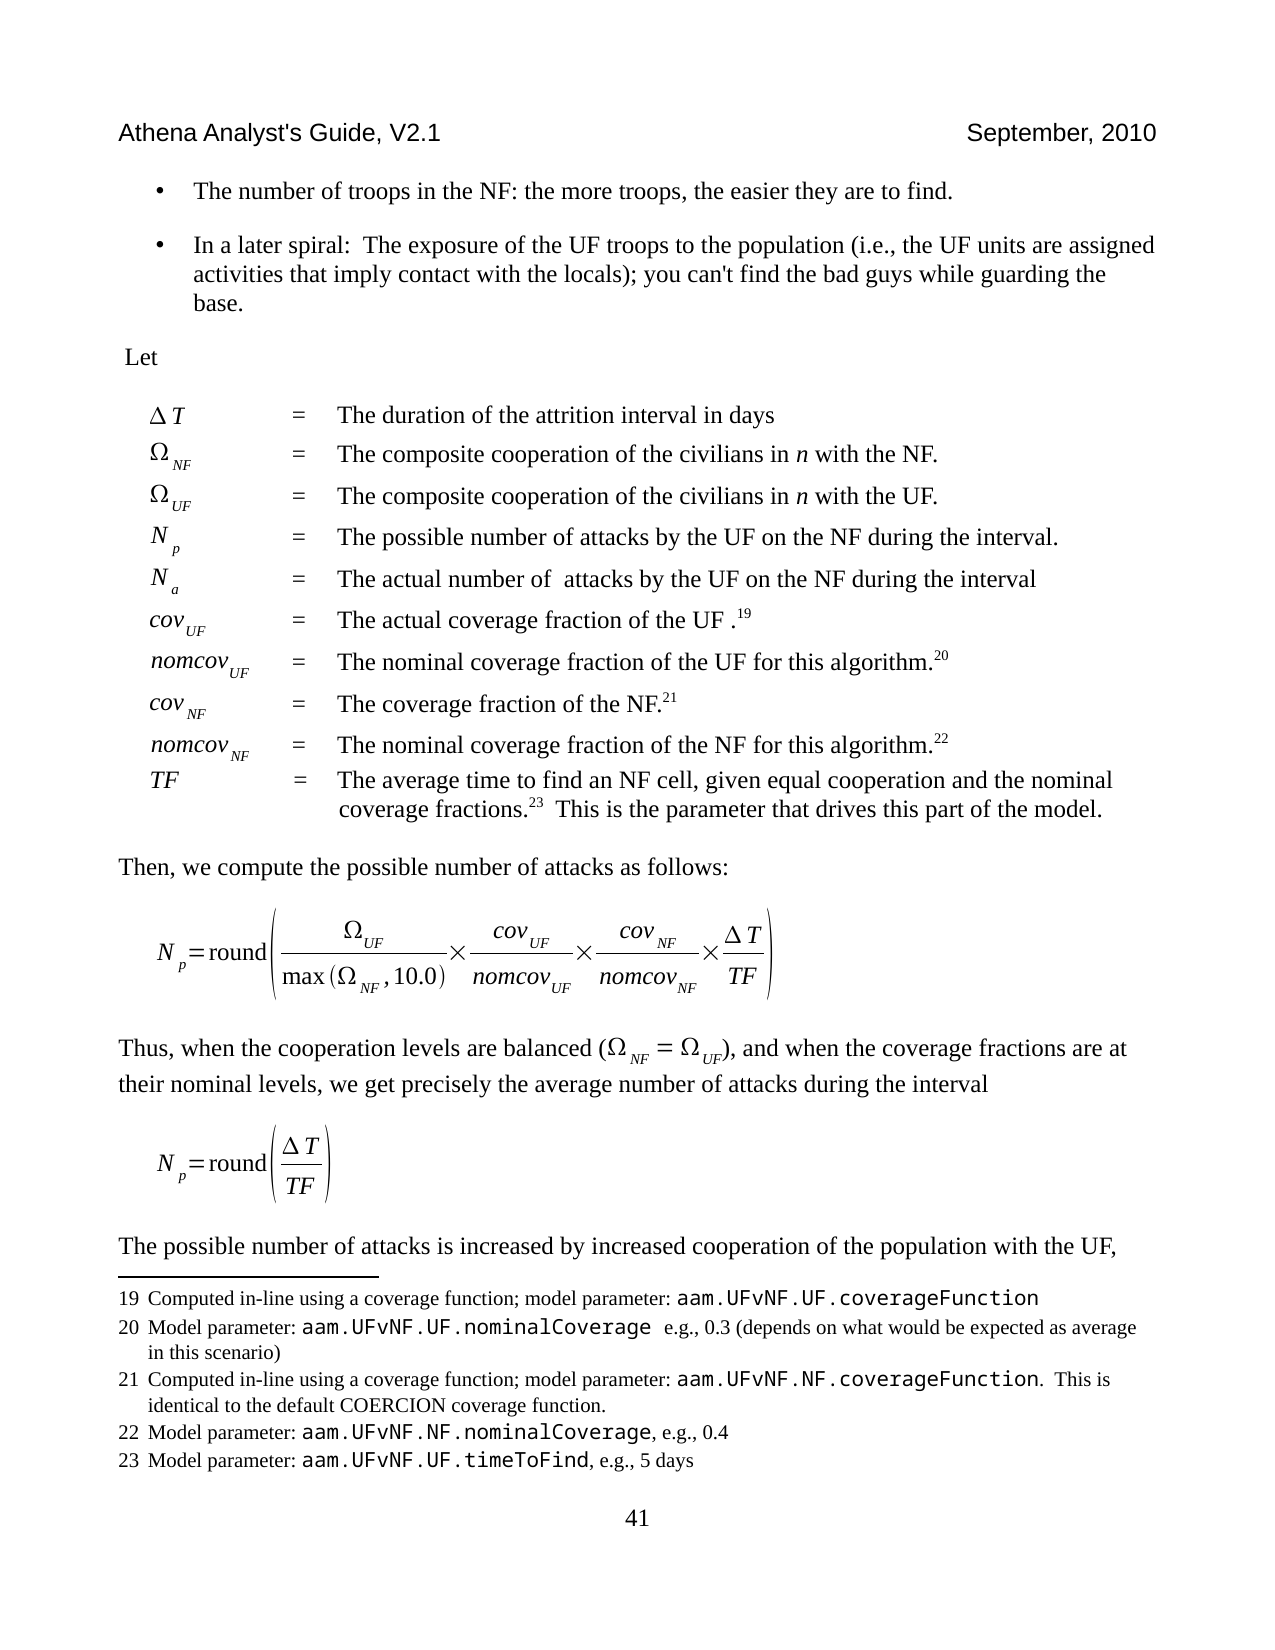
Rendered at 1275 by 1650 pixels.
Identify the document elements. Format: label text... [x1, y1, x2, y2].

text Model parameter: aam.UFvNF.UF.nominalCoverage e.g., 0.3 (depends on what would be expected as average in this scenario) [118, 1312, 1157, 1364]
text = The duration of the attrition interval in days [149, 397, 1157, 433]
text Model parameter: aam.UFvNF.NF.nominalCoverage, e.g., 0.4 [118, 1417, 1157, 1445]
text The possible number of attacks is increased by increased cooperation of the population with the UF, [118, 1231, 1157, 1259]
text = The composite cooperation of the civilians in n with the UF. [149, 474, 1157, 516]
text TF = The average time to find an NF cell, given equal cooperation and the nominal coverage fractions. This is the parameter that drives this part of the model. [149, 766, 1157, 823]
text = The possible number of attacks by the UF on the NF during the interval. [149, 516, 1157, 557]
text = The nominal coverage fraction of the NF for this algorithm. [149, 724, 1157, 766]
text Let [118, 342, 1157, 371]
list The number of troops in the NF: the more troops, the easier they are to find. [156, 176, 1157, 205]
text = The actual coverage fraction of the UF . [149, 599, 1157, 641]
text Model parameter: aam.UFvNF.UF.timeToFind, e.g., 5 days [118, 1445, 1157, 1474]
text = The composite cooperation of the civilians in n with the NF. [149, 433, 1157, 474]
text = The nominal coverage fraction of the UF for this algorithm. [149, 641, 1157, 682]
text = The actual number of attacks by the UF on the NF during the interval [149, 557, 1157, 599]
text = The coverage fraction of the NF. [149, 682, 1157, 724]
text Computed in-line using a coverage function; model parameter: aam.UFvNF.UF.coverageFunction [118, 1283, 1157, 1312]
text Computed in-line using a coverage function; model parameter: aam.UFvNF.NF.coverageFunction. This is identical to the default COERCION coverage function. [118, 1364, 1157, 1417]
text Then, we compute the possible number of attacks as follows: [118, 852, 1157, 881]
text Thus, when the cooperation levels are balanced (), and when the coverage fractions are at their nominal levels, we get precisely the average number of attacks during the interval [118, 1027, 1157, 1097]
list In a later spiral: The exposure of the UF troops to the population (i.e., the UF units are assigned activities that imply contact with the locals); you can't find the bad guys while guarding the base. [156, 231, 1157, 317]
